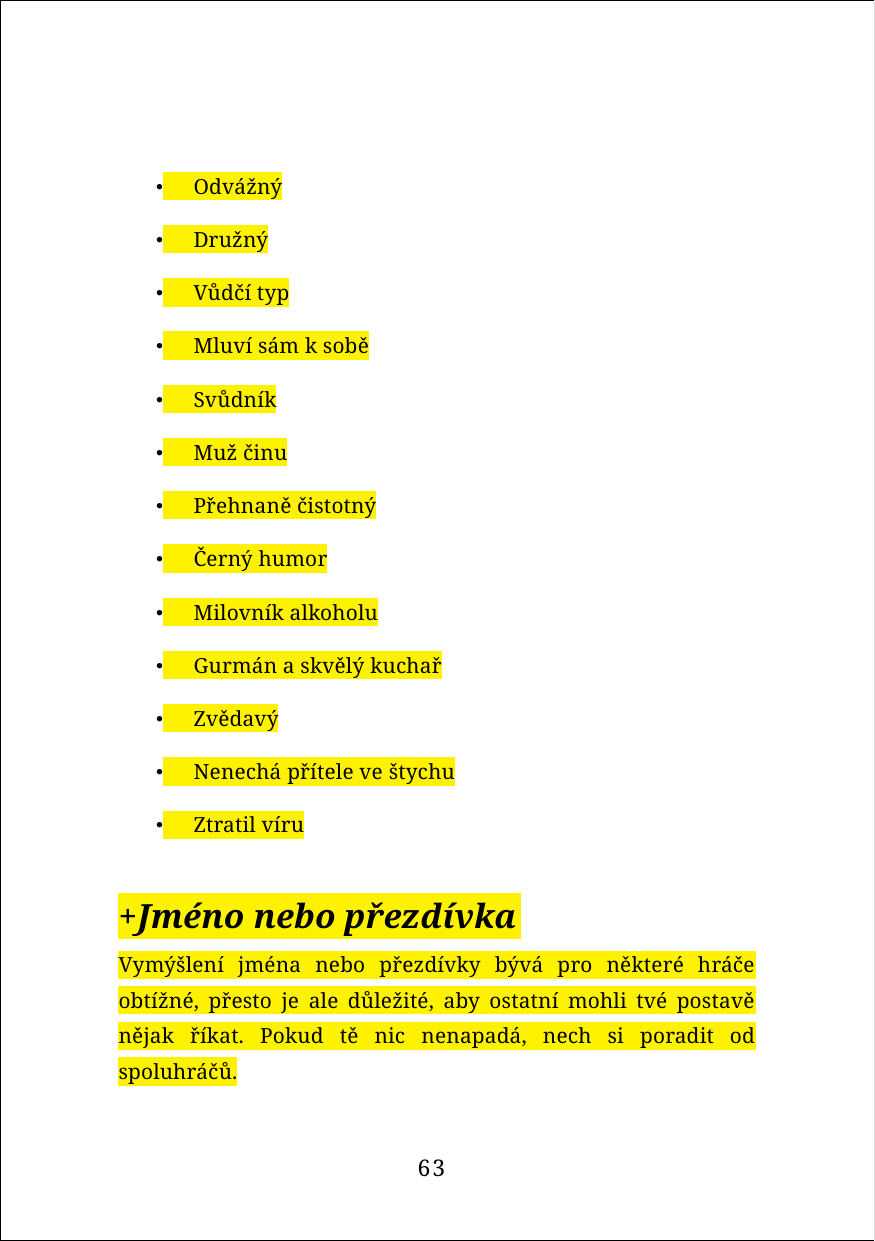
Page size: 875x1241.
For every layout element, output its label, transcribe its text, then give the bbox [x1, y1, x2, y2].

list Svůdník [156, 385, 756, 413]
list Vůdčí typ [156, 278, 756, 307]
list Gurmán a skvělý kuchař [156, 651, 756, 679]
text Vymýšlení jména nebo přezdívky bývá pro některé hráče obtížné, přesto je ale důležité, aby ostatní mohli tvé postavě nějak říkat. Pokud tě nic nenapadá, nech si poradit od spoluhráčů. [118, 951, 756, 1086]
list Ztratil víru [156, 811, 756, 839]
list Odvážný [156, 172, 756, 200]
subtitle +Jméno nebo přezdívka [118, 893, 756, 939]
list Mluví sám k sobě [156, 331, 756, 360]
list Přehnaně čistotný [156, 491, 756, 519]
list Muž činu [156, 438, 756, 466]
list Milovník alkoholu [156, 598, 756, 626]
list Zvědavý [156, 704, 756, 732]
list Družný [156, 225, 756, 253]
list Nenechá přítele ve štychu [156, 757, 756, 786]
list Černý humor [156, 544, 756, 573]
